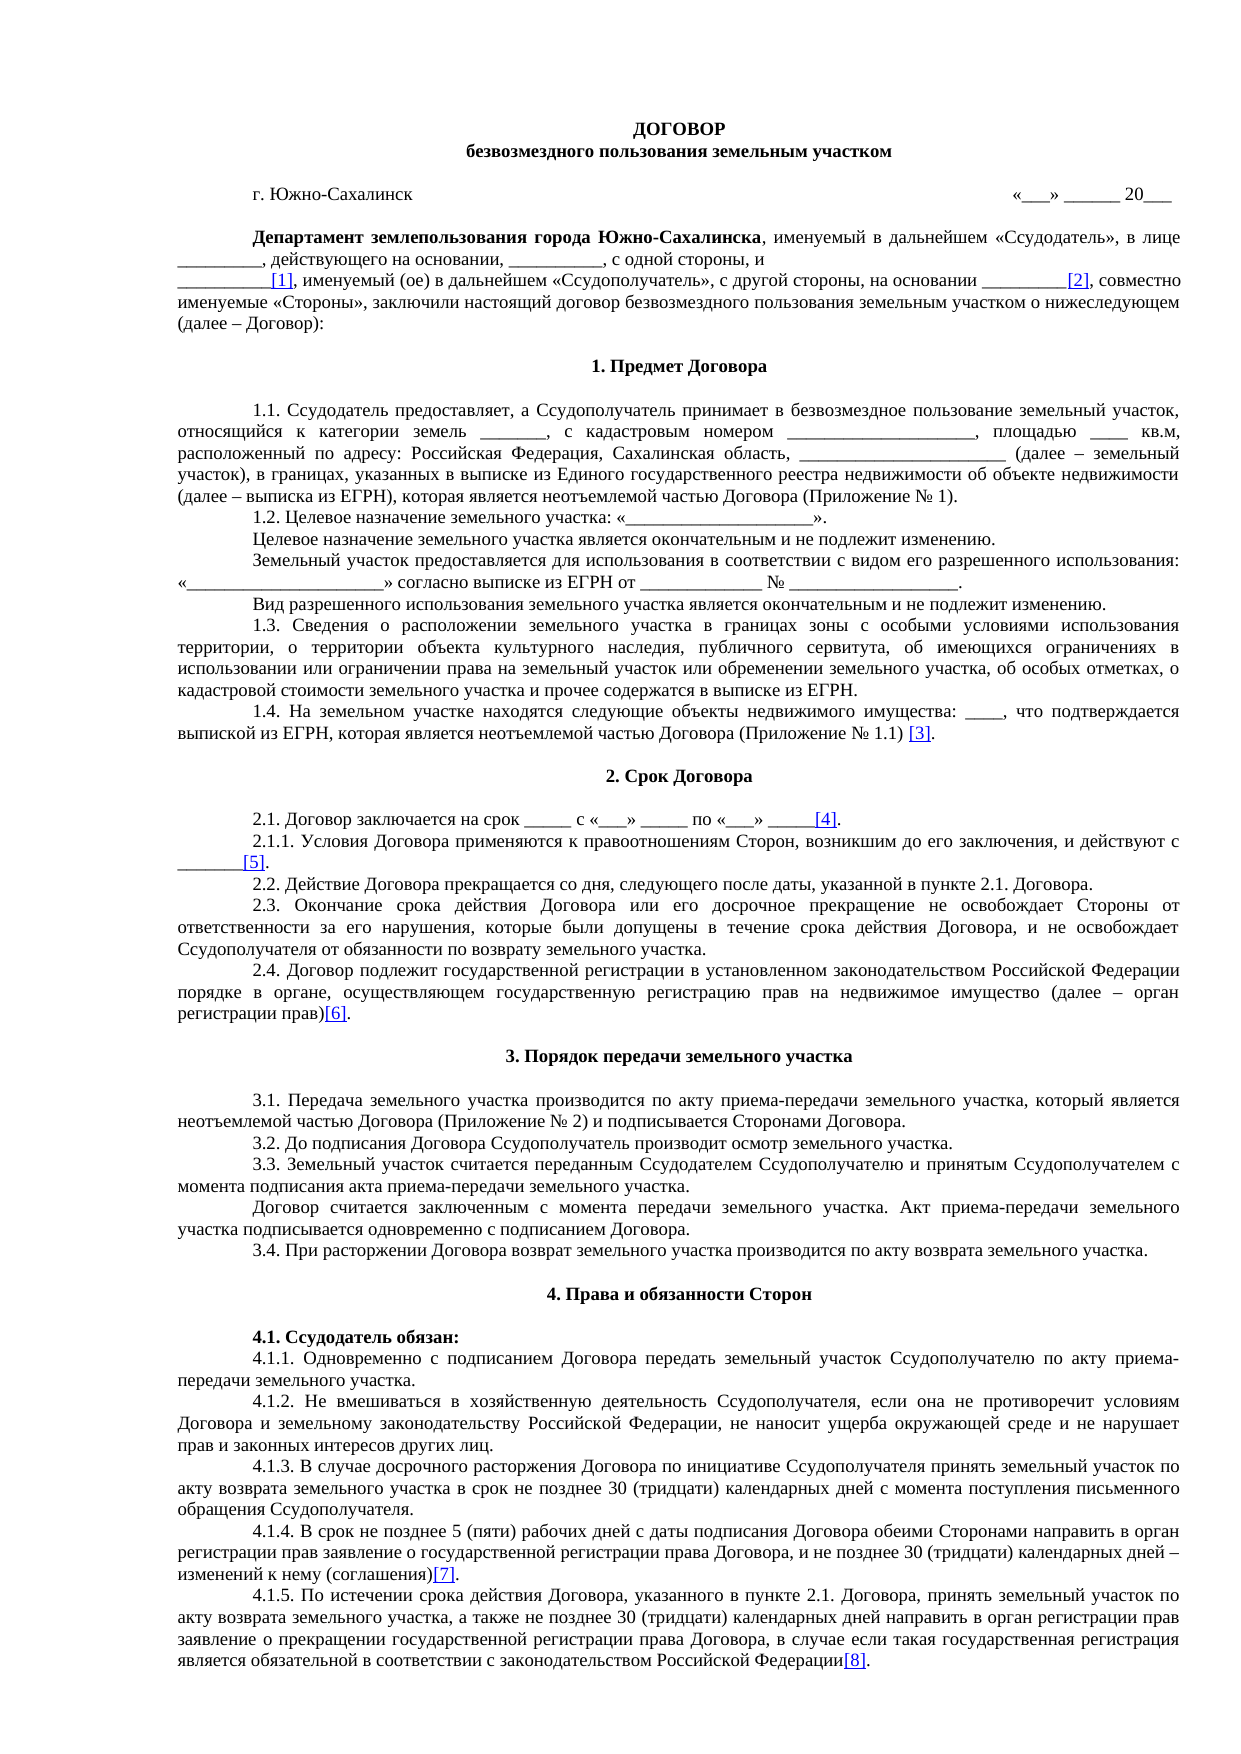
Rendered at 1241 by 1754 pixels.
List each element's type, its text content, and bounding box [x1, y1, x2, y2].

text Земельный участок предоставляется для использования в соответствии с видом его разрешенного использования: «_____________________» согласно выписке из ЕГРН от _____________ № __________________. [177, 549, 1181, 592]
text 4.1.2. Не вмешиваться в хозяйственную деятельность Ссудополучателя, если она не противоречит условиям Договора и земельному законодательству Российской Федерации, не наносит ущерба окружающей среде и не нарушает прав и законных интересов других лиц. [177, 1390, 1181, 1455]
text г. Южно-Сахалинск «___» ______ 20___ [177, 183, 1181, 204]
text 1.4. На земельном участке находятся следующие объекты недвижимого имущества: ____, что подтверждается выпиской из ЕГРН, которая является неотъемлемой частью Договора (Приложение № 1.1) [3]. [177, 700, 1181, 743]
text 1. Предмет Договора [177, 355, 1181, 377]
text 4.1.4. В срок не позднее 5 (пяти) рабочих дней с даты подписания Договора обеими Сторонами направить в орган регистрации прав заявление о государственной регистрации права Договора, и не позднее 30 (тридцати) календарных дней – изменений к нему (соглашения)[7]. [177, 1520, 1181, 1584]
text 1.3. Сведения о расположении земельного участка в границах зоны с особыми условиями использования территории, о территории объекта культурного наследия, публичного сервитута, об имеющихся ограничениях в использовании или ограничении права на земельный участок или обременении земельного участка, об особых отметках, о кадастровой стоимости земельного участка и прочее содержатся в выписке из ЕГРН. [177, 614, 1181, 700]
text 3. Порядок передачи земельного участка [177, 1045, 1181, 1067]
text 3.2. До подписания Договора Ссудополучатель производит осмотр земельного участка. [177, 1132, 1181, 1153]
text 4.1.5. По истечении срока действия Договора, указанного в пункте 2.1. Договора, принять земельный участок по акту возврата земельного участка, а также не позднее 30 (тридцати) календарных дней направить в орган регистрации прав заявление о прекращении государственной регистрации права Договора, в случае если такая государственная регистрация является обязательной в соответствии с законодательством Российской Федерации[8]. [177, 1584, 1181, 1671]
text безвозмездного пользования земельным участком [177, 140, 1181, 161]
text 4.1.1. Одновременно с подписанием Договора передать земельный участок Ссудополучателю по акту приема-передачи земельного участка. [177, 1347, 1181, 1390]
text 2.1. Договор заключается на срок _____ с «___» _____ по «___» _____[4]. [177, 808, 1181, 830]
text Целевое назначение земельного участка является окончательным и не подлежит изменению. [177, 528, 1181, 549]
text 2.4. Договор подлежит государственной регистрации в установленном законодательством Российской Федерации порядке в органе, осуществляющем государственную регистрацию прав на недвижимое имущество (далее – орган регистрации прав)[6]. [177, 959, 1181, 1024]
text __________[1], именуемый (ое) в дальнейшем «Ссудополучатель», с другой стороны, на основании _________[2], совместно именуемые «Стороны», заключили настоящий договор безвозмездного пользования земельным участком о нижеследующем (далее – Договор): [177, 269, 1181, 334]
text 1.1. Ссудодатель предоставляет, а Ссудополучатель принимает в безвозмездное пользование земельный участок, относящийся к категории земель _______, с кадастровым номером ____________________, площадью ____ кв.м, расположенный по адресу: Российская Федерация, Сахалинская область, ______________________ (далее – земельный участок), в границах, указанных в выписке из Единого государственного реестра недвижимости об объекте недвижимости (далее – выписка из ЕГРН), которая является неотъемлемой частью Договора (Приложение № 1). [177, 398, 1181, 506]
text 3.4. При расторжении Договора возврат земельного участка производится по акту возврата земельного участка. [177, 1239, 1181, 1261]
text 4.1. Ссудодатель обязан: [177, 1326, 1181, 1347]
text Департамент землепользования города Южно-Сахалинска, именуемый в дальнейшем «Ссудодатель», в лице _________, действующего на основании, __________, с одной стороны, и [177, 226, 1181, 269]
text 2.3. Окончание срока действия Договора или его досрочное прекращение не освобождает Стороны от ответственности за его нарушения, которые были допущены в течение срока действия Договора, и не освобождает Ссудополучателя от обязанности по возврату земельного участка. [177, 894, 1181, 959]
text Вид разрешенного использования земельного участка является окончательным и не подлежит изменению. [177, 592, 1181, 614]
text 4.1.3. В случае досрочного расторжения Договора по инициативе Ссудополучателя принять земельный участок по акту возврата земельного участка в срок не позднее 30 (тридцати) календарных дней с момента поступления письменного обращения Ссудополучателя. [177, 1455, 1181, 1520]
text Договор считается заключенным с момента передачи земельного участка. Акт приема-передачи земельного участка подписывается одновременно с подписанием Договора. [177, 1196, 1181, 1239]
text 3.1. Передача земельного участка производится по акту приема-передачи земельного участка, который является неотъемлемой частью Договора (Приложение № 2) и подписывается Сторонами Договора. [177, 1088, 1181, 1132]
text 4. Права и обязанности Сторон [177, 1282, 1181, 1304]
text ДОГОВОР [177, 118, 1181, 140]
text 2. Срок Договора [177, 765, 1181, 787]
text 1.2. Целевое назначение земельного участка: «____________________». [177, 506, 1181, 528]
text 2.1.1. Условия Договора применяются к правоотношениям Сторон, возникшим до его заключения, и действуют с _______[5]. [177, 830, 1181, 873]
text 3.3. Земельный участок считается переданным Ссудодателем Ссудополучателю и принятым Ссудополучателем с момента подписания акта приема-передачи земельного участка. [177, 1153, 1181, 1196]
text 2.2. Действие Договора прекращается со дня, следующего после даты, указанной в пункте 2.1. Договора. [177, 873, 1181, 894]
